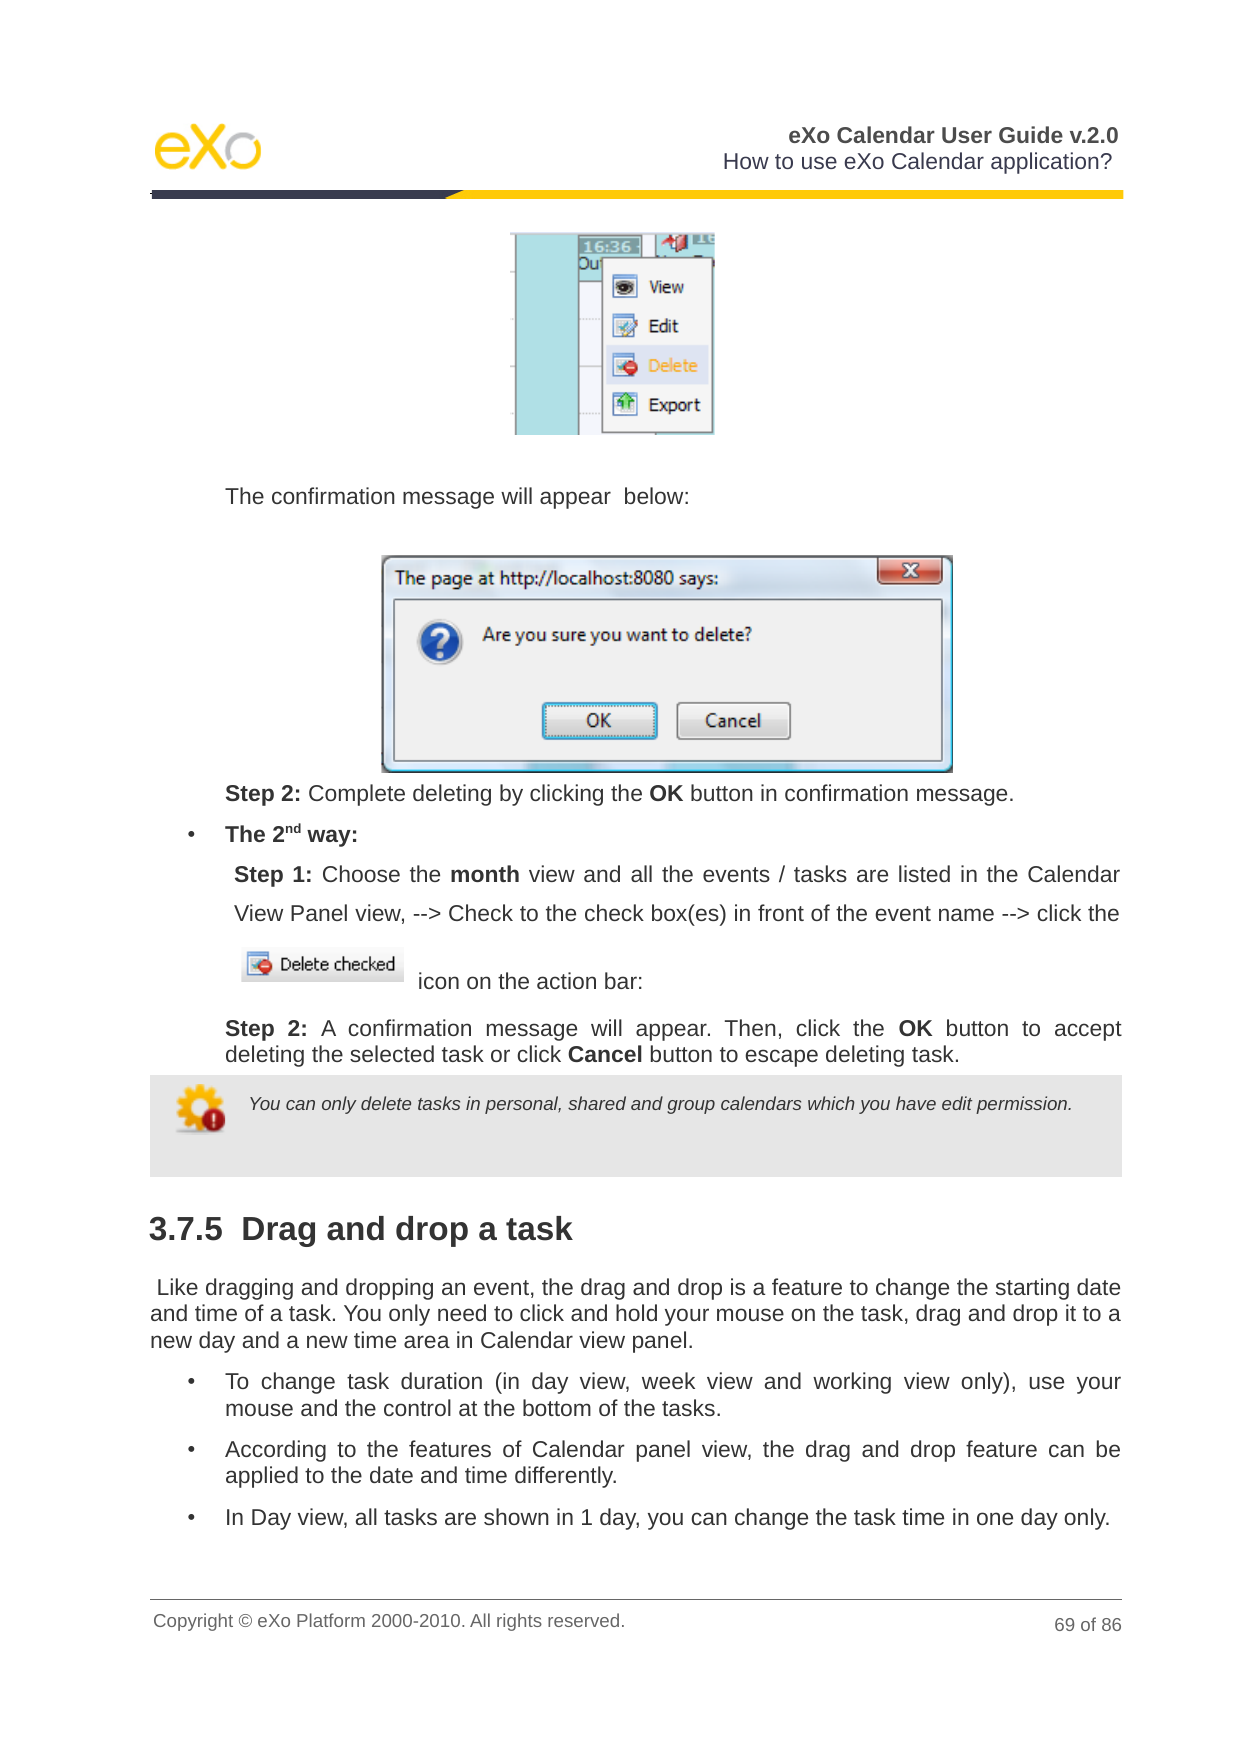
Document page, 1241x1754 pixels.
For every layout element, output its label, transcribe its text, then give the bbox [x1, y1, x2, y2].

picture [510, 232, 715, 435]
list The 2nd way: [187, 821, 1122, 848]
list In Day view, all tasks are shown in 1 day, you can change the task time in one day only. [187, 1503, 1122, 1530]
list To change task duration (in day view, week view and working view only), use your mouse and the control at the bottom of the tasks. [187, 1368, 1122, 1421]
table_header You can only delete tasks in personal, shared and group calendars which you have edit permission. [242, 1075, 1122, 1177]
list Step 2: A confirmation message will appear. Then, click the OK button to accept deleting the selected task or click Cancel button to escape deleting task. [187, 1014, 1122, 1067]
picture [381, 555, 953, 773]
list According to the features of Calendar panel view, the drag and drop feature can be applied to the date and time differently. [187, 1436, 1122, 1488]
subtitle Drag and drop a task [148, 1209, 1122, 1247]
table_header [150, 1075, 242, 1177]
picture [151, 190, 1124, 199]
picture [175, 1084, 226, 1135]
picture [155, 123, 262, 170]
list Step 2: Complete deleting by clicking the OK button in confirmation message. [187, 773, 1122, 806]
list The confirmation message will appear below: [187, 483, 1122, 509]
list Step 1: Choose the month view and all the events / tasks are listed in the Calendar View Panel view, --> Check to the check box(es) in front of the event name --> click the icon on the action bar: [196, 861, 1122, 994]
picture [241, 947, 404, 982]
text Like dragging and dropping an event, the drag and drop is a feature to change the starting date and time of a task. You only need to click and hold your mouse on the task, drag and drop it to a new day and a new time area in Calendar view panel. [150, 1274, 1122, 1353]
